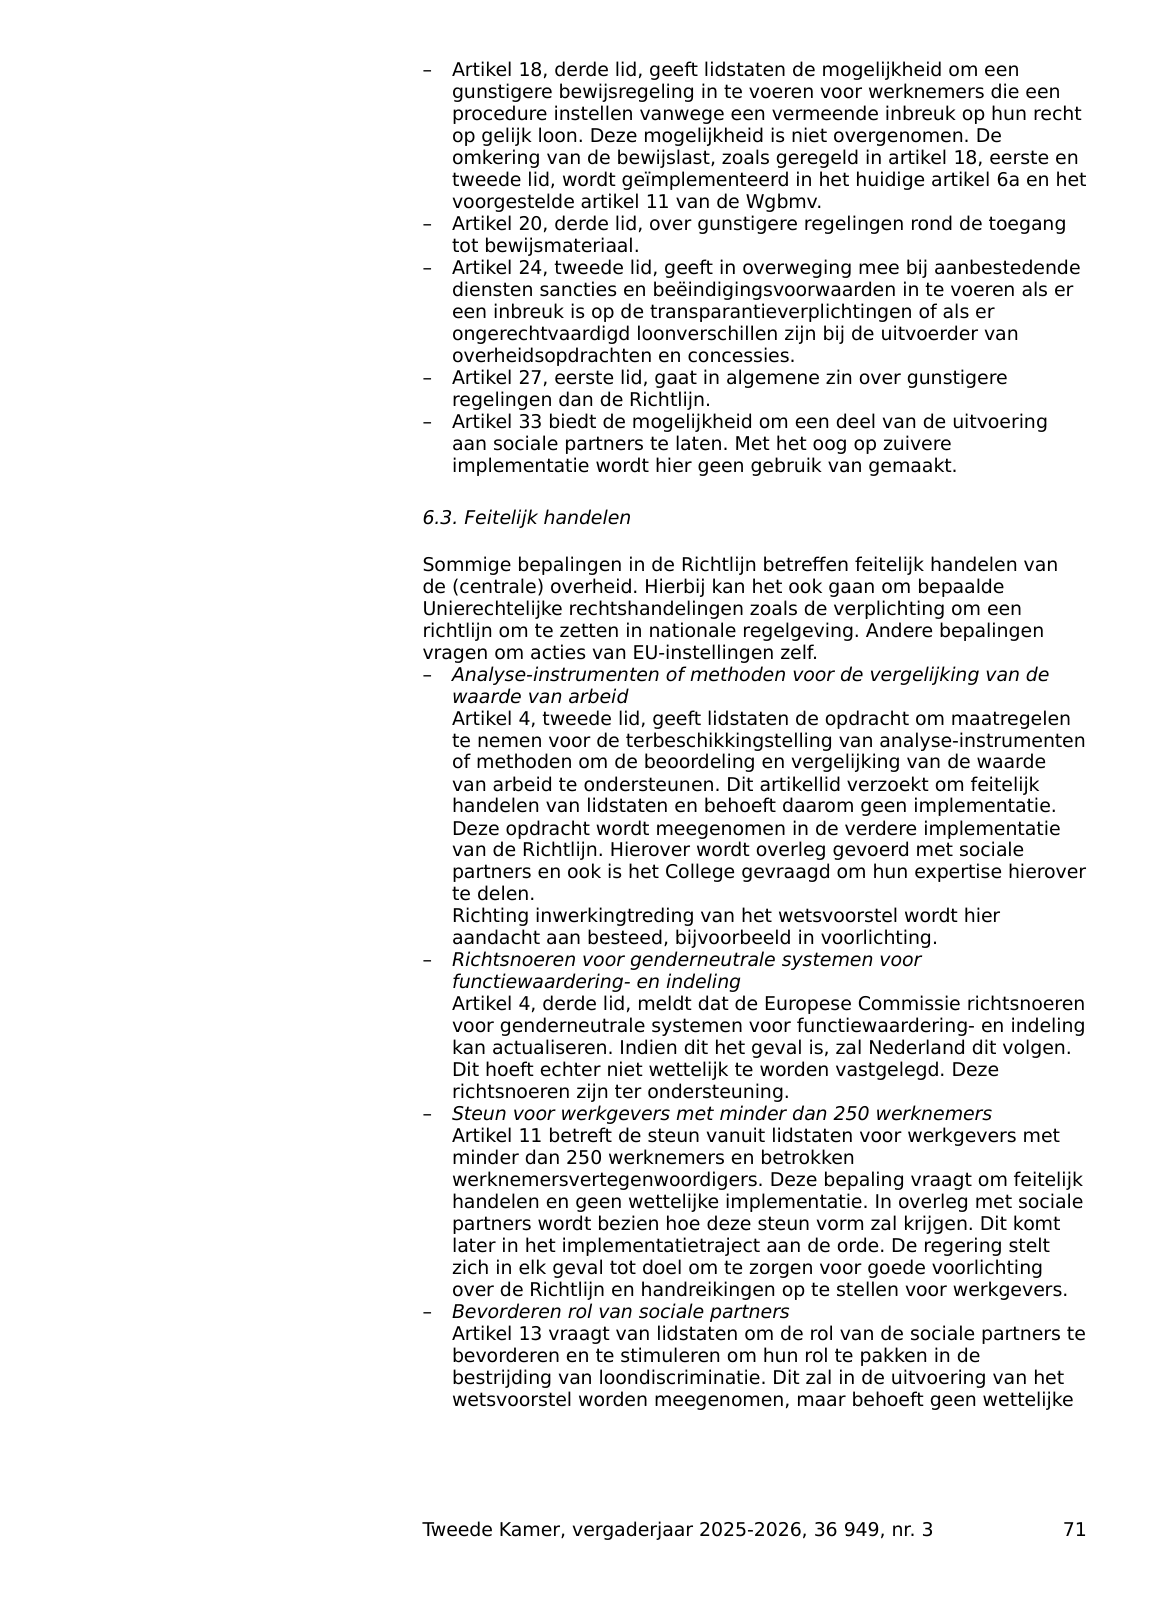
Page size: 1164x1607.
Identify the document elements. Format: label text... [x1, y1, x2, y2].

text – Richtsnoeren voor genderneutrale systemen voor functiewaardering- en indeling [422, 949, 1087, 993]
text Artikel 11 betreft de steun vanuit lidstaten voor werkgevers met minder dan 250 werknemers en betrokken werknemersvertegenwoordigers. Deze bepaling vraagt om feitelijk handelen en geen wettelijke implementatie. In overleg met sociale partners wordt bezien hoe deze steun vorm zal krijgen. Dit komt later in het implementatietraject aan de orde. De regering stelt zich in elk geval tot doel om te zorgen voor goede voorlichting over de Richtlijn en handreikingen op te stellen voor werkgevers. [452, 1125, 1087, 1301]
text – Artikel 24, tweede lid, geeft in overweging mee bij aanbestedende diensten sancties en beëindigingsvoorwaarden in te voeren als er een inbreuk is op de transparantieverplichtingen of als er ongerechtvaardigd loonverschillen zijn bij de uitvoerder van overheidsopdrachten en concessies. [422, 257, 1087, 367]
text – Steun voor werkgevers met minder dan 250 werknemers [422, 1103, 1087, 1125]
text Richting inwerkingtreding van het wetsvoorstel wordt hier aandacht aan besteed, bijvoorbeeld in voorlichting. [452, 905, 1087, 949]
text Artikel 4, derde lid, meldt dat de Europese Commissie richtsnoeren voor genderneutrale systemen voor functiewaardering- en indeling kan actualiseren. Indien dit het geval is, zal Nederland dit volgen. Dit hoeft echter niet wettelijk te worden vastgelegd. Deze richtsnoeren zijn ter ondersteuning. [452, 993, 1087, 1103]
text Artikel 4, tweede lid, geeft lidstaten de opdracht om maatregelen te nemen voor de terbeschikkingstelling van analyse-instrumenten of methoden om de beoordeling en vergelijking van de waarde van arbeid te ondersteunen. Dit artikellid verzoekt om feitelijk handelen van lidstaten en behoeft daarom geen implementatie. Deze opdracht wordt meegenomen in de verdere implementatie van de Richtlijn. Hierover wordt overleg gevoerd met sociale partners en ook is het College gevraagd om hun expertise hierover te delen. [452, 707, 1087, 905]
text – Artikel 33 biedt de mogelijkheid om een deel van de uitvoering aan sociale partners te laten. Met het oog op zuivere implementatie wordt hier geen gebruik van gemaakt. [422, 411, 1087, 477]
text – Artikel 20, derde lid, over gunstigere regelingen rond de toegang tot bewijsmateriaal. [422, 213, 1087, 257]
text – Artikel 27, eerste lid, gaat in algemene zin over gunstigere regelingen dan de Richtlijn. [422, 367, 1087, 411]
text – Bevorderen rol van sociale partners [422, 1301, 1087, 1323]
text Artikel 13 vraagt van lidstaten om de rol van de sociale partners te bevorderen en te stimuleren om hun rol te pakken in de bestrijding van loondiscriminatie. Dit zal in de uitvoering van het wetsvoorstel worden meegenomen, maar behoeft geen wettelijke [452, 1323, 1087, 1411]
text – Analyse-instrumenten of methoden voor de vergelijking van de waarde van arbeid [422, 663, 1087, 707]
text Sommige bepalingen in de Richtlijn betreffen feitelijk handelen van de (centrale) overheid. Hierbij kan het ook gaan om bepaalde Unierechtelijke rechtshandelingen zoals de verplichting om een richtlijn om te zetten in nationale regelgeving. Andere bepalingen vragen om acties van EU-instellingen zelf. [422, 554, 1087, 663]
subtitle 6.3. Feitelijk handelen [422, 507, 1087, 529]
text – Artikel 18, derde lid, geeft lidstaten de mogelijkheid om een gunstigere bewijsregeling in te voeren voor werknemers die een procedure instellen vanwege een vermeende inbreuk op hun recht op gelijk loon. Deze mogelijkheid is niet overgenomen. De omkering van de bewijslast, zoals geregeld in artikel 18, eerste en tweede lid, wordt geïmplementeerd in het huidige artikel 6a en het voorgestelde artikel 11 van de Wgbmv. [422, 59, 1087, 213]
